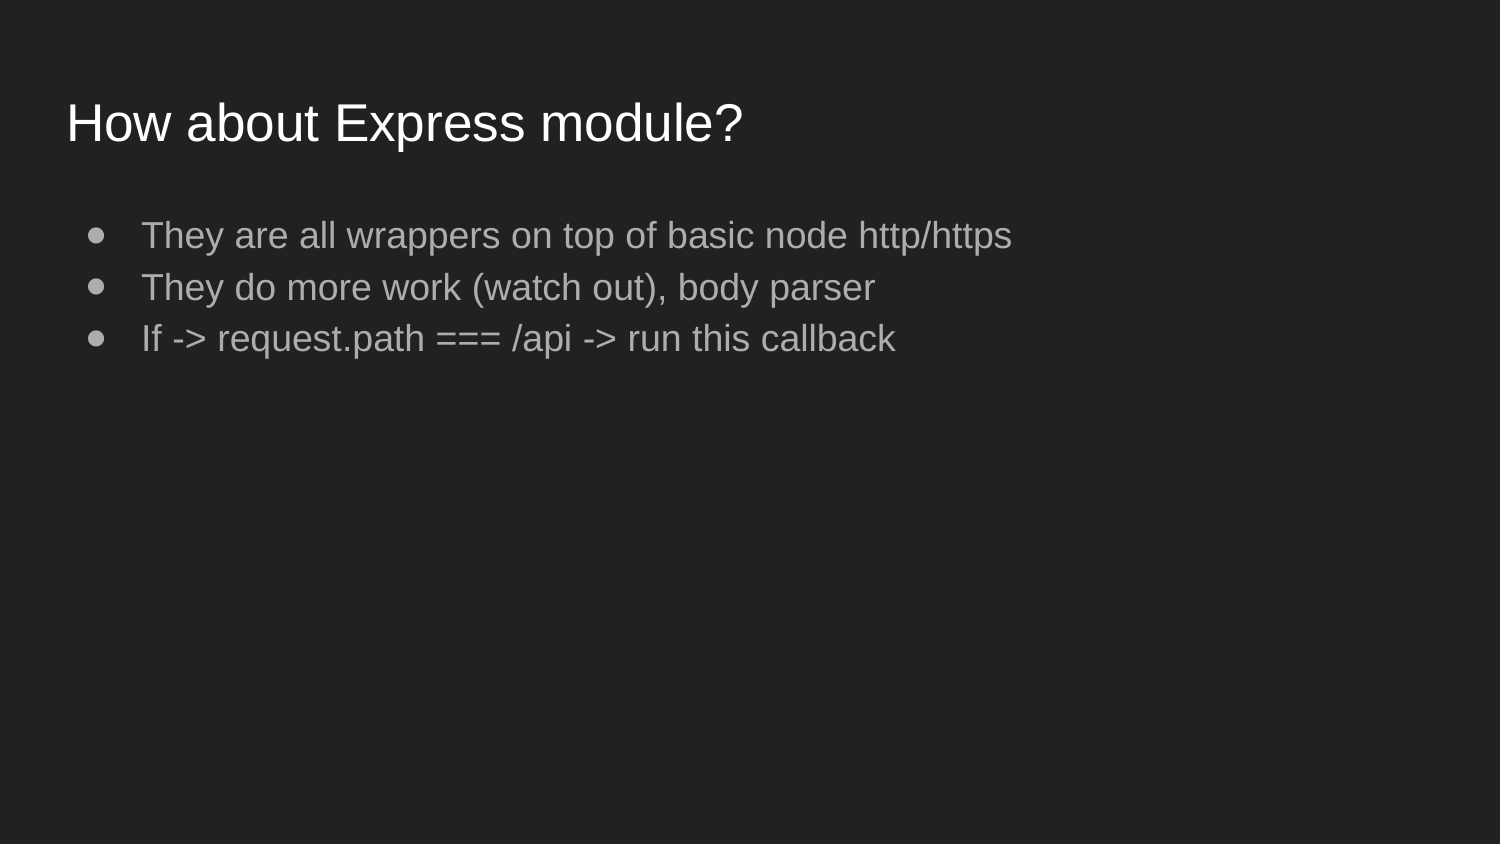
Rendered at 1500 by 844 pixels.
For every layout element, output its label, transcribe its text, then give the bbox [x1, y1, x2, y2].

list They are all wrappers on top of basic node http/https They do more work (watch out), body parser If -> request.path === /api -> run this callback [51, 189, 1449, 750]
title How about Express module? [51, 72, 1449, 167]
